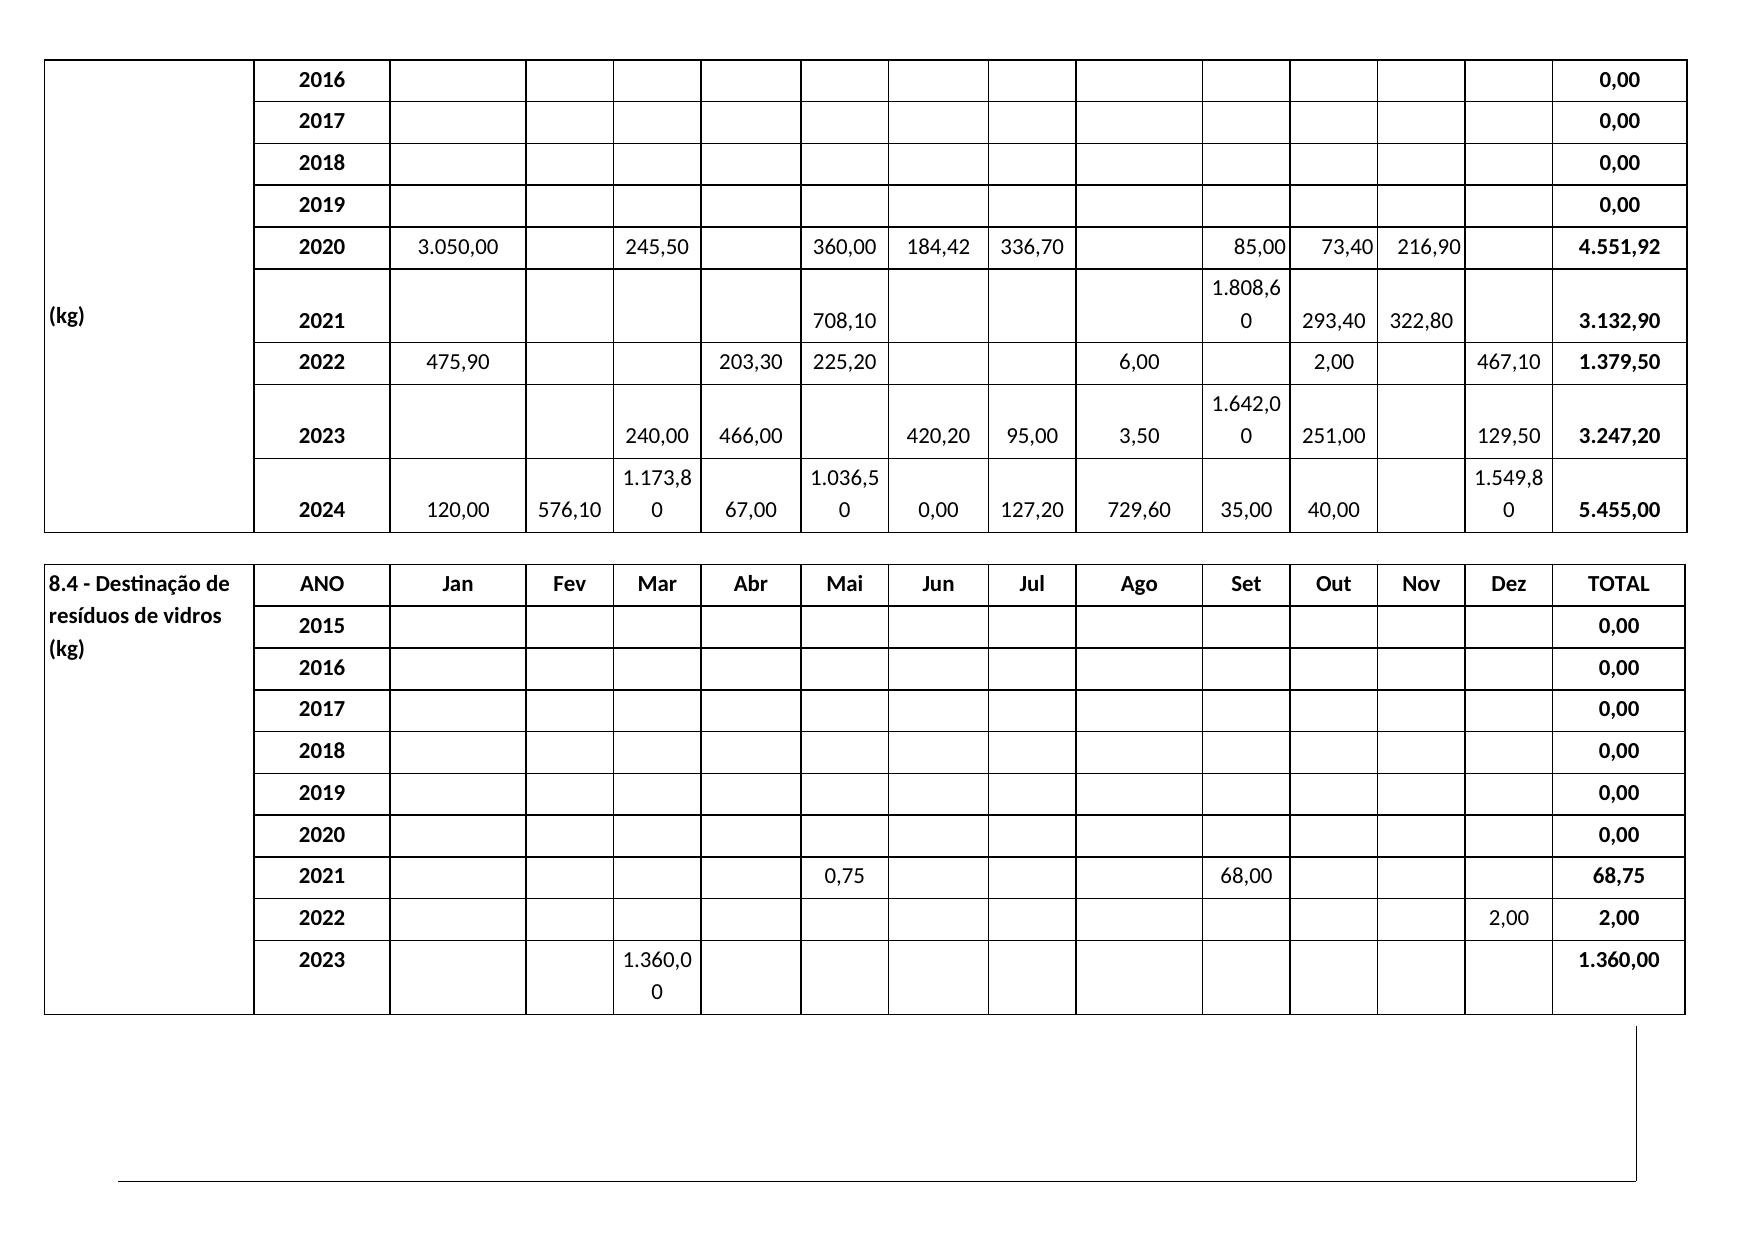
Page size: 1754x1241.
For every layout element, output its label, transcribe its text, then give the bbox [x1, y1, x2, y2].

table_cell [1077, 228, 1202, 268]
table_cell [702, 102, 800, 142]
table_cell [1291, 649, 1377, 689]
table_cell 2020 [255, 816, 389, 856]
table_header (kg) [45, 61, 253, 531]
table_header Abr [702, 565, 800, 605]
table_cell [989, 649, 1075, 689]
table_cell [802, 186, 888, 226]
table_cell [1466, 270, 1552, 342]
table_cell [702, 607, 800, 647]
table_cell [702, 691, 800, 731]
table_cell 6,00 [1077, 343, 1202, 383]
table_cell [802, 899, 888, 939]
table_cell [1466, 941, 1552, 1013]
table_cell [1378, 343, 1464, 383]
table_cell [1203, 343, 1289, 383]
table_cell [702, 732, 800, 772]
table_cell [702, 228, 800, 268]
table_cell [802, 649, 888, 689]
table_cell [802, 607, 888, 647]
table_cell 95,00 [989, 385, 1075, 457]
table_cell [614, 343, 700, 383]
table_cell [1466, 649, 1552, 689]
table_cell [527, 144, 613, 184]
table_cell 2022 [255, 899, 389, 939]
table_cell 2022 [255, 343, 389, 383]
table_cell 0,00 [1553, 607, 1684, 647]
table_cell [1203, 607, 1289, 647]
table_cell [527, 899, 613, 939]
table_cell [614, 691, 700, 731]
table_cell [802, 102, 888, 142]
table_cell [989, 691, 1075, 731]
table_cell [889, 774, 988, 814]
table_cell 1.379,50 [1553, 343, 1686, 383]
table_cell 1.173,80 [614, 459, 700, 531]
table_cell [889, 61, 988, 101]
table_cell [889, 816, 988, 856]
table_cell [1291, 732, 1377, 772]
table_cell [1466, 732, 1552, 772]
table_cell [1203, 186, 1289, 226]
table_cell [889, 691, 988, 731]
table_cell 475,90 [391, 343, 525, 383]
table_header ANO [255, 565, 389, 605]
table_cell 2017 [255, 102, 389, 142]
table_cell [1077, 144, 1202, 184]
table_cell [1291, 607, 1377, 647]
table_cell 4.551,92 [1553, 228, 1686, 268]
table_cell [1378, 385, 1464, 457]
table_cell 2,00 [1466, 899, 1552, 939]
table_cell [1466, 102, 1552, 142]
table_cell 216,90 [1378, 228, 1464, 268]
table_cell [1203, 899, 1289, 939]
table_cell 2015 [255, 607, 389, 647]
table_cell [1466, 61, 1552, 101]
table_cell [1378, 186, 1464, 226]
table_cell 2,00 [1553, 899, 1684, 939]
table_cell [802, 732, 888, 772]
table_cell 225,20 [802, 343, 888, 383]
table_cell 251,00 [1291, 385, 1377, 457]
table_cell [1077, 858, 1202, 898]
table_cell 40,00 [1291, 459, 1377, 531]
table_cell [527, 102, 613, 142]
table_cell [889, 607, 988, 647]
table_header Jul [989, 565, 1075, 605]
table_cell [1291, 691, 1377, 731]
table_cell [702, 941, 800, 1013]
table_cell [889, 941, 988, 1013]
table_cell 1.808,60 [1203, 270, 1289, 342]
table_cell [391, 858, 525, 898]
table_header Mar [614, 565, 700, 605]
table_cell [1466, 691, 1552, 731]
table_cell [527, 732, 613, 772]
table_cell [1077, 270, 1202, 342]
table_cell [527, 607, 613, 647]
table_cell [1077, 649, 1202, 689]
table_cell [989, 816, 1075, 856]
table_cell [702, 649, 800, 689]
table_cell [889, 343, 988, 383]
table_cell 129,50 [1466, 385, 1552, 457]
table_cell [614, 102, 700, 142]
table_cell [527, 385, 613, 457]
table_cell [527, 941, 613, 1013]
table_cell [391, 941, 525, 1013]
table_cell [702, 774, 800, 814]
table_cell [1466, 858, 1552, 898]
table_cell [391, 732, 525, 772]
table_cell [391, 61, 525, 101]
table_cell [802, 941, 888, 1013]
table_cell [614, 144, 700, 184]
table_cell 1.549,80 [1466, 459, 1552, 531]
table_header Mai [802, 565, 888, 605]
table_cell [1291, 102, 1377, 142]
table_cell [614, 607, 700, 647]
table_cell [1378, 774, 1464, 814]
table_cell [989, 61, 1075, 101]
table_cell [527, 816, 613, 856]
table_cell [391, 270, 525, 342]
table_cell [391, 691, 525, 731]
table_cell [989, 774, 1075, 814]
table_cell [1291, 899, 1377, 939]
table_cell 2018 [255, 732, 389, 772]
table_cell [889, 899, 988, 939]
table_header Ago [1077, 565, 1202, 605]
table_cell 0,00 [1553, 144, 1686, 184]
table_cell 2,00 [1291, 343, 1377, 383]
table_cell 245,50 [614, 228, 700, 268]
table_cell [802, 816, 888, 856]
table_cell [1077, 899, 1202, 939]
table_cell 2016 [255, 649, 389, 689]
table_cell [989, 270, 1075, 342]
table_header Out [1291, 565, 1377, 605]
table_cell [989, 858, 1075, 898]
table_cell [702, 899, 800, 939]
table_cell [1466, 228, 1552, 268]
table_cell 729,60 [1077, 459, 1202, 531]
table_cell [1203, 774, 1289, 814]
table_cell [527, 691, 613, 731]
table_cell 68,00 [1203, 858, 1289, 898]
table_cell [1378, 691, 1464, 731]
table_cell [989, 144, 1075, 184]
table_cell [1203, 144, 1289, 184]
table_cell 0,00 [1553, 102, 1686, 142]
table_header Nov [1378, 565, 1464, 605]
table_cell 0,00 [1553, 186, 1686, 226]
table_cell 1.036,50 [802, 459, 888, 531]
table_cell 5.455,00 [1553, 459, 1686, 531]
table_cell [614, 649, 700, 689]
table_cell 0,00 [1553, 732, 1684, 772]
table_cell [1077, 61, 1202, 101]
table_cell [989, 343, 1075, 383]
table_cell [614, 899, 700, 939]
table_cell 2024 [255, 459, 389, 531]
table_cell 2016 [255, 61, 389, 101]
table_cell 240,00 [614, 385, 700, 457]
table_cell [1077, 774, 1202, 814]
table_cell [1378, 858, 1464, 898]
table_header 8.4 - Destinação de resíduos de vidros (kg) [45, 565, 253, 1013]
table_cell [527, 228, 613, 268]
table_cell 2021 [255, 270, 389, 342]
table_cell [614, 61, 700, 101]
table_cell [391, 607, 525, 647]
table_cell [1291, 774, 1377, 814]
table_cell 2023 [255, 385, 389, 457]
table_cell [702, 858, 800, 898]
table_cell [989, 607, 1075, 647]
table_cell 360,00 [802, 228, 888, 268]
table_cell [889, 102, 988, 142]
table_cell [989, 102, 1075, 142]
table_cell 73,40 [1291, 228, 1377, 268]
table_cell [1378, 61, 1464, 101]
table_cell [1291, 144, 1377, 184]
table_cell 2020 [255, 228, 389, 268]
table_cell [391, 186, 525, 226]
table_cell 3.132,90 [1553, 270, 1686, 342]
table_cell [802, 691, 888, 731]
table_cell [614, 732, 700, 772]
table_cell [391, 649, 525, 689]
table_header Set [1203, 565, 1289, 605]
table_cell [1203, 649, 1289, 689]
table_cell [391, 816, 525, 856]
table_cell 2023 [255, 941, 389, 1013]
table_cell [1077, 186, 1202, 226]
table_cell [802, 774, 888, 814]
table_cell [1077, 102, 1202, 142]
table_cell [802, 61, 888, 101]
table_cell 2019 [255, 186, 389, 226]
table_cell 467,10 [1466, 343, 1552, 383]
table_cell 466,00 [702, 385, 800, 457]
table_cell 3.050,00 [391, 228, 525, 268]
table_cell 2021 [255, 858, 389, 898]
table_cell [802, 144, 888, 184]
table_header Dez [1466, 565, 1552, 605]
table_cell [1378, 941, 1464, 1013]
table_cell [1378, 816, 1464, 856]
table_cell 708,10 [802, 270, 888, 342]
table_cell [1466, 144, 1552, 184]
table_cell [1466, 607, 1552, 647]
table_cell 120,00 [391, 459, 525, 531]
table_cell 336,70 [989, 228, 1075, 268]
table_cell [614, 774, 700, 814]
table_cell [1378, 649, 1464, 689]
table_cell 576,10 [527, 459, 613, 531]
table_cell [1291, 941, 1377, 1013]
table_cell [989, 941, 1075, 1013]
table_cell [1203, 691, 1289, 731]
table_cell [1466, 774, 1552, 814]
table_cell [889, 186, 988, 226]
table_cell 1.642,00 [1203, 385, 1289, 457]
table_cell 3.247,20 [1553, 385, 1686, 457]
table_cell [391, 385, 525, 457]
table_cell 0,00 [1553, 816, 1684, 856]
table_cell [527, 186, 613, 226]
table_header Jun [889, 565, 988, 605]
table_cell [989, 899, 1075, 939]
table_cell [391, 899, 525, 939]
table_cell [889, 649, 988, 689]
table_cell [702, 61, 800, 101]
table_cell [702, 186, 800, 226]
table_cell 2017 [255, 691, 389, 731]
table_cell [702, 270, 800, 342]
table_cell [1291, 858, 1377, 898]
table_cell [1291, 816, 1377, 856]
table_cell [527, 61, 613, 101]
table_cell [1378, 607, 1464, 647]
table_cell [1203, 732, 1289, 772]
table_cell [614, 816, 700, 856]
table_cell [527, 649, 613, 689]
table_cell 0,00 [1553, 691, 1684, 731]
table_cell [1203, 816, 1289, 856]
table_cell [889, 144, 988, 184]
table_cell 0,00 [889, 459, 988, 531]
table_cell 2018 [255, 144, 389, 184]
table_cell [1203, 941, 1289, 1013]
table_cell [391, 774, 525, 814]
table_cell [1378, 732, 1464, 772]
table_cell [527, 343, 613, 383]
table_header Jan [391, 565, 525, 605]
table_cell 184,42 [889, 228, 988, 268]
table_cell [889, 732, 988, 772]
table_cell [527, 270, 613, 342]
table_cell [614, 858, 700, 898]
table_cell [1466, 186, 1552, 226]
table_cell [527, 774, 613, 814]
table_header TOTAL [1553, 565, 1684, 605]
table_cell [1077, 691, 1202, 731]
table_cell 420,20 [889, 385, 988, 457]
table_cell 3,50 [1077, 385, 1202, 457]
table_cell 68,75 [1553, 858, 1684, 898]
table_cell 0,75 [802, 858, 888, 898]
table_cell [391, 102, 525, 142]
table_cell [802, 385, 888, 457]
table_cell 1.360,00 [1553, 941, 1684, 1013]
table_cell 293,40 [1291, 270, 1377, 342]
table_cell 127,20 [989, 459, 1075, 531]
table_cell [1378, 102, 1464, 142]
table_cell [889, 858, 988, 898]
table_cell [527, 858, 613, 898]
table_cell 0,00 [1553, 61, 1686, 101]
table_cell [989, 186, 1075, 226]
table_cell 85,00 [1203, 228, 1289, 268]
table_cell [391, 144, 525, 184]
table_cell [1291, 186, 1377, 226]
table_cell [1466, 816, 1552, 856]
table_header Fev [527, 565, 613, 605]
table_cell [1378, 144, 1464, 184]
table_cell 203,30 [702, 343, 800, 383]
table_cell 1.360,00 [614, 941, 700, 1013]
table_cell [1077, 732, 1202, 772]
table_cell [1077, 816, 1202, 856]
table_cell [1378, 459, 1464, 531]
table_cell [614, 270, 700, 342]
table_cell [1077, 607, 1202, 647]
table_cell 322,80 [1378, 270, 1464, 342]
table_cell 2019 [255, 774, 389, 814]
table_cell [989, 732, 1075, 772]
table_cell [614, 186, 700, 226]
table_cell [1378, 899, 1464, 939]
table_cell 35,00 [1203, 459, 1289, 531]
table_cell [1203, 102, 1289, 142]
table_cell [1077, 941, 1202, 1013]
table_cell 0,00 [1553, 649, 1684, 689]
table_cell [702, 816, 800, 856]
table_cell [889, 270, 988, 342]
table_cell [1291, 61, 1377, 101]
table_cell [702, 144, 800, 184]
table_cell 67,00 [702, 459, 800, 531]
table_cell [1203, 61, 1289, 101]
table_cell 0,00 [1553, 774, 1684, 814]
